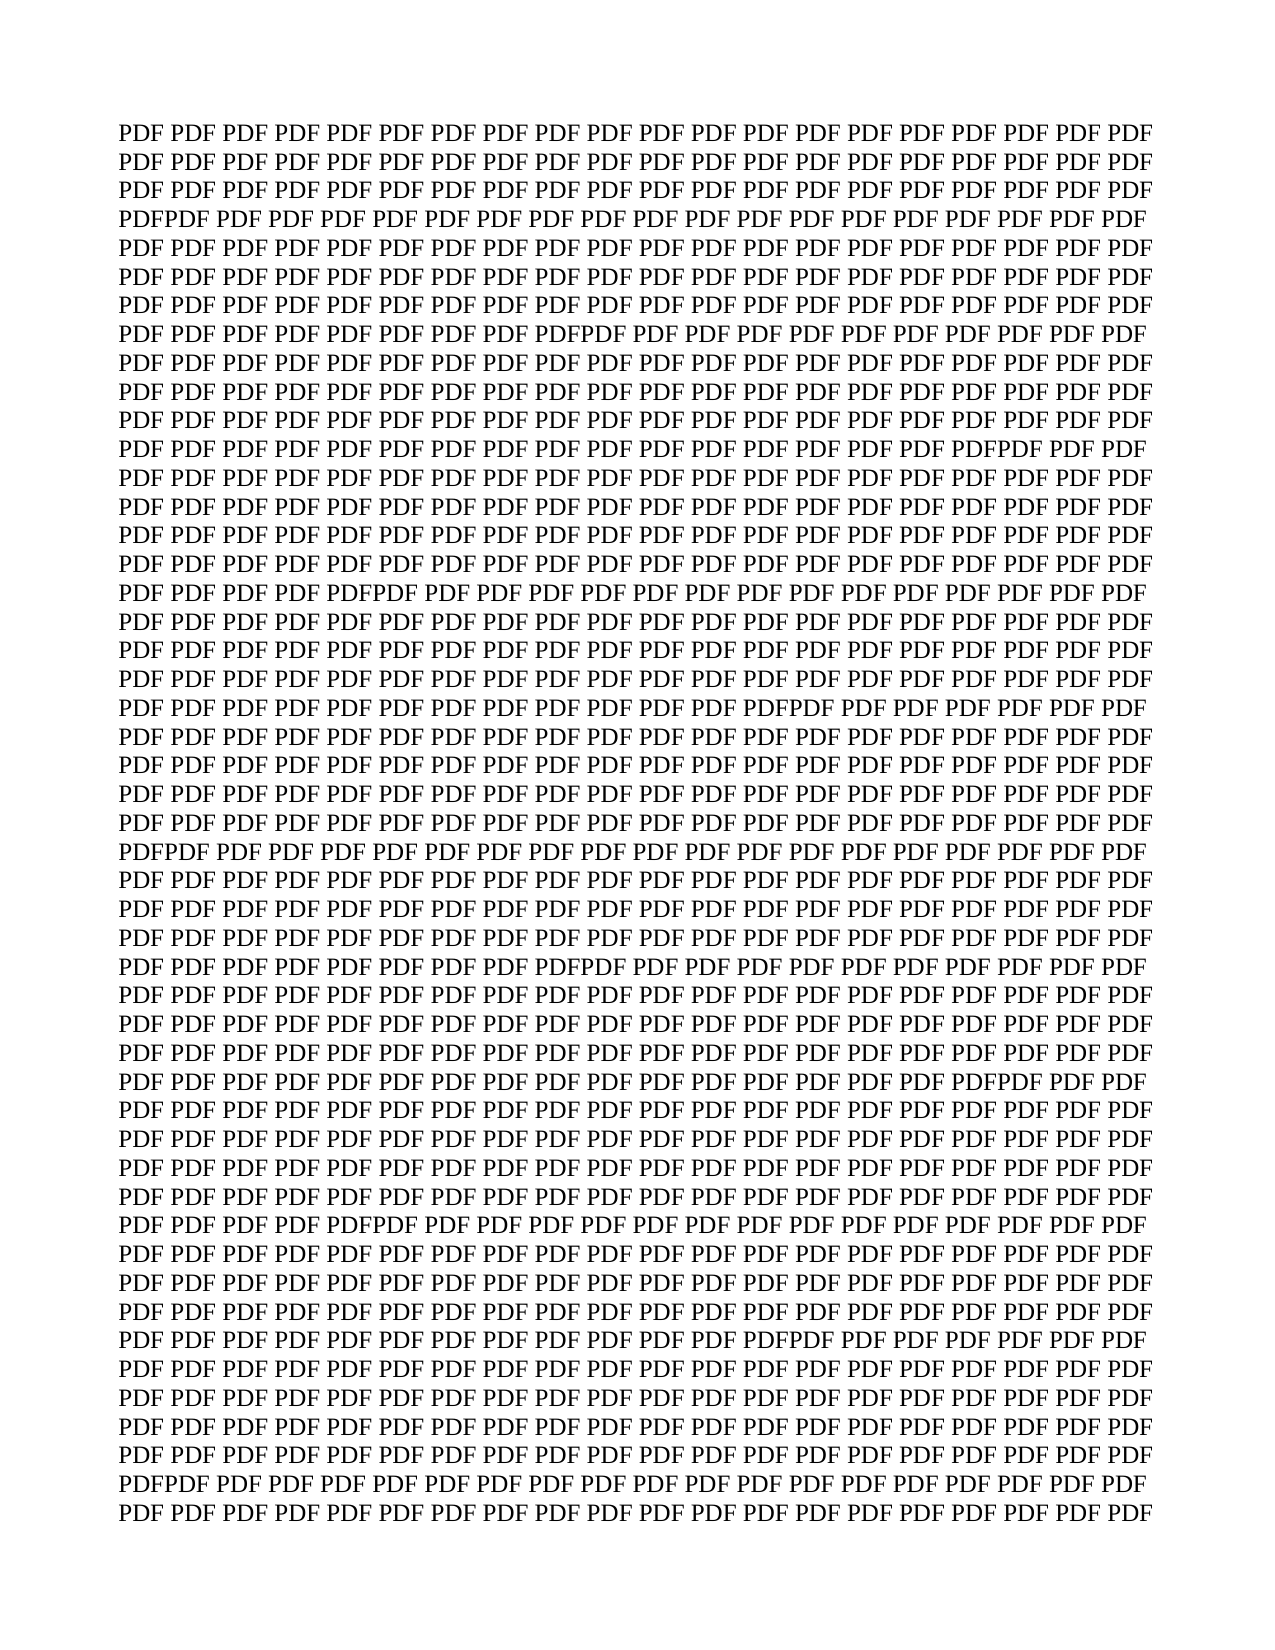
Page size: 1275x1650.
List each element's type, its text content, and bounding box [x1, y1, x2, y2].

text PDF PDF PDF PDF PDF PDF PDF PDF PDF PDF PDF PDF PDF PDF PDF PDF PDF PDF PDF PDF PDF PDF PDF PDF PDF PDF PDF PDF PDF PDF PDF PDF PDF PDF PDF PDF PDF PDF PDF PDF PDF PDF PDF PDF PDF PDF PDF PDF PDF PDF PDF PDF PDF PDF PDF PDF PDF PDF PDF PDF PDFPDF PDF PDF PDF PDF PDF PDF PDF PDF PDF PDF PDF PDF PDF PDF PDF PDF PDF PDF PDF PDF PDF PDF PDF PDF PDF PDF PDF PDF PDF PDF PDF PDF PDF PDF PDF PDF PDF PDF PDF PDF PDF PDF PDF PDF PDF PDF PDF PDF PDF PDF PDF PDF PDF PDF PDF PDF PDF PDF PDF PDF PDF PDF PDF PDF PDF PDF PDF PDF PDF PDF PDF PDF PDF PDF PDF PDF PDF PDF PDF PDF PDF PDF PDF PDF PDF PDF PDFPDF PDF PDF PDF PDF PDF PDF PDF PDF PDF PDF PDF PDF PDF PDF PDF PDF PDF PDF PDF PDF PDF PDF PDF PDF PDF PDF PDF PDF PDF PDF PDF PDF PDF PDF PDF PDF PDF PDF PDF PDF PDF PDF PDF PDF PDF PDF PDF PDF PDF PDF PDF PDF PDF PDF PDF PDF PDF PDF PDF PDF PDF PDF PDF PDF PDF PDF PDF PDF PDF PDF PDF PDF PDF PDF PDF PDF PDF PDF PDF PDF PDF PDF PDF PDF PDF PDF PDFPDF PDF PDF PDF PDF PDF PDF PDF PDF PDF PDF PDF PDF PDF PDF PDF PDF PDF PDF PDF PDF PDF PDF PDF PDF PDF PDF PDF PDF PDF PDF PDF PDF PDF PDF PDF PDF PDF PDF PDF PDF PDF PDF PDF PDF PDF PDF PDF PDF PDF PDF PDF PDF PDF PDF PDF PDF PDF PDF PDF PDF PDF PDF PDF PDF PDF PDF PDF PDF PDF PDF PDF PDF PDF PDF PDF PDF PDF PDF PDF PDF PDF PDF PDF PDF PDF PDF PDFPDF PDF PDF PDF PDF PDF PDF PDF PDF PDF PDF PDF PDF PDF PDF PDF PDF PDF PDF PDF PDF PDF PDF PDF PDF PDF PDF PDF PDF PDF PDF PDF PDF PDF PDF PDF PDF PDF PDF PDF PDF PDF PDF PDF PDF PDF PDF PDF PDF PDF PDF PDF PDF PDF PDF PDF PDF PDF PDF PDF PDF PDF PDF PDF PDF PDF PDF PDF PDF PDF PDF PDF PDF PDF PDF PDF PDF PDF PDF PDF PDF PDF PDF PDF PDF PDF PDF PDFPDF PDF PDF PDF PDF PDF PDF PDF PDF PDF PDF PDF PDF PDF PDF PDF PDF PDF PDF PDF PDF PDF PDF PDF PDF PDF PDF PDF PDF PDF PDF PDF PDF PDF PDF PDF PDF PDF PDF PDF PDF PDF PDF PDF PDF PDF PDF PDF PDF PDF PDF PDF PDF PDF PDF PDF PDF PDF PDF PDF PDF PDF PDF PDF PDF PDF PDF PDF PDF PDF PDF PDF PDF PDF PDF PDF PDF PDF PDF PDF PDF PDF PDF PDF PDF PDF PDF PDFPDF PDF PDF PDF PDF PDF PDF PDF PDF PDF PDF PDF PDF PDF PDF PDF PDF PDF PDF PDF PDF PDF PDF PDF PDF PDF PDF PDF PDF PDF PDF PDF PDF PDF PDF PDF PDF PDF PDF PDF PDF PDF PDF PDF PDF PDF PDF PDF PDF PDF PDF PDF PDF PDF PDF PDF PDF PDF PDF PDF PDF PDF PDF PDF PDF PDF PDF PDF PDF PDF PDF PDF PDF PDF PDF PDF PDF PDF PDF PDF PDF PDF PDF PDF PDF PDF PDF PDFPDF PDF PDF PDF PDF PDF PDF PDF PDF PDF PDF PDF PDF PDF PDF PDF PDF PDF PDF PDF PDF PDF PDF PDF PDF PDF PDF PDF PDF PDF PDF PDF PDF PDF PDF PDF PDF PDF PDF PDF PDF PDF PDF PDF PDF PDF PDF PDF PDF PDF PDF PDF PDF PDF PDF PDF PDF PDF PDF PDF PDF PDF PDF PDF PDF PDF PDF PDF PDF PDF PDF PDF PDF PDF PDF PDF PDF PDF PDF PDF PDF PDF PDF PDF PDF PDF PDF PDFPDF PDF PDF PDF PDF PDF PDF PDF PDF PDF PDF PDF PDF PDF PDF PDF PDF PDF PDF PDF PDF PDF PDF PDF PDF PDF PDF PDF PDF PDF PDF PDF PDF PDF PDF PDF PDF PDF PDF PDF PDF PDF PDF PDF PDF PDF PDF PDF PDF PDF PDF PDF PDF PDF PDF PDF PDF PDF PDF PDF PDF PDF PDF PDF PDF PDF PDF PDF PDF PDF PDF PDF PDF PDF PDF PDF PDF PDF PDF PDF PDF PDF PDF PDF PDF PDF PDF PDFPDF PDF PDF PDF PDF PDF PDF PDF PDF PDF PDF PDF PDF PDF PDF PDF PDF PDF PDF PDF PDF PDF PDF PDF PDF PDF PDF PDF PDF PDF PDF PDF PDF PDF PDF PDF PDF PDF PDF PDF PDF PDF PDF PDF PDF PDF PDF PDF PDF PDF PDF PDF PDF PDF PDF PDF PDF PDF PDF PDF PDF PDF PDF PDF PDF PDF PDF PDF PDF PDF PDF PDF PDF PDF PDF PDF PDF PDF PDF PDF PDF PDF PDF PDF PDF PDF PDF PDFPDF PDF PDF PDF PDF PDF PDF PDF PDF PDF PDF PDF PDF PDF PDF PDF PDF PDF PDF PDF PDF PDF PDF PDF PDF PDF PDF PDF PDF PDF PDF PDF PDF PDF PDF PDF PDF PDF PDF PDF PDF PDF PDF PDF PDF PDF PDF PDF PDF PDF PDF PDF PDF PDF PDF PDF PDF PDF PDF PDF PDF PDF PDF PDF PDF PDF PDF PDF PDF PDF PDF PDF PDF PDF PDF PDF PDF PDF PDF PDF PDF PDF PDF PDF PDF PDF PDF PDFPDF PDF PDF PDF PDF PDF PDF PDF PDF PDF PDF PDF PDF PDF PDF PDF PDF PDF PDF PDF PDF PDF PDF PDF PDF PDF PDF PDF PDF PDF PDF PDF PDF PDF PDF PDF PDF PDF PDF [118, 118, 1157, 1527]
